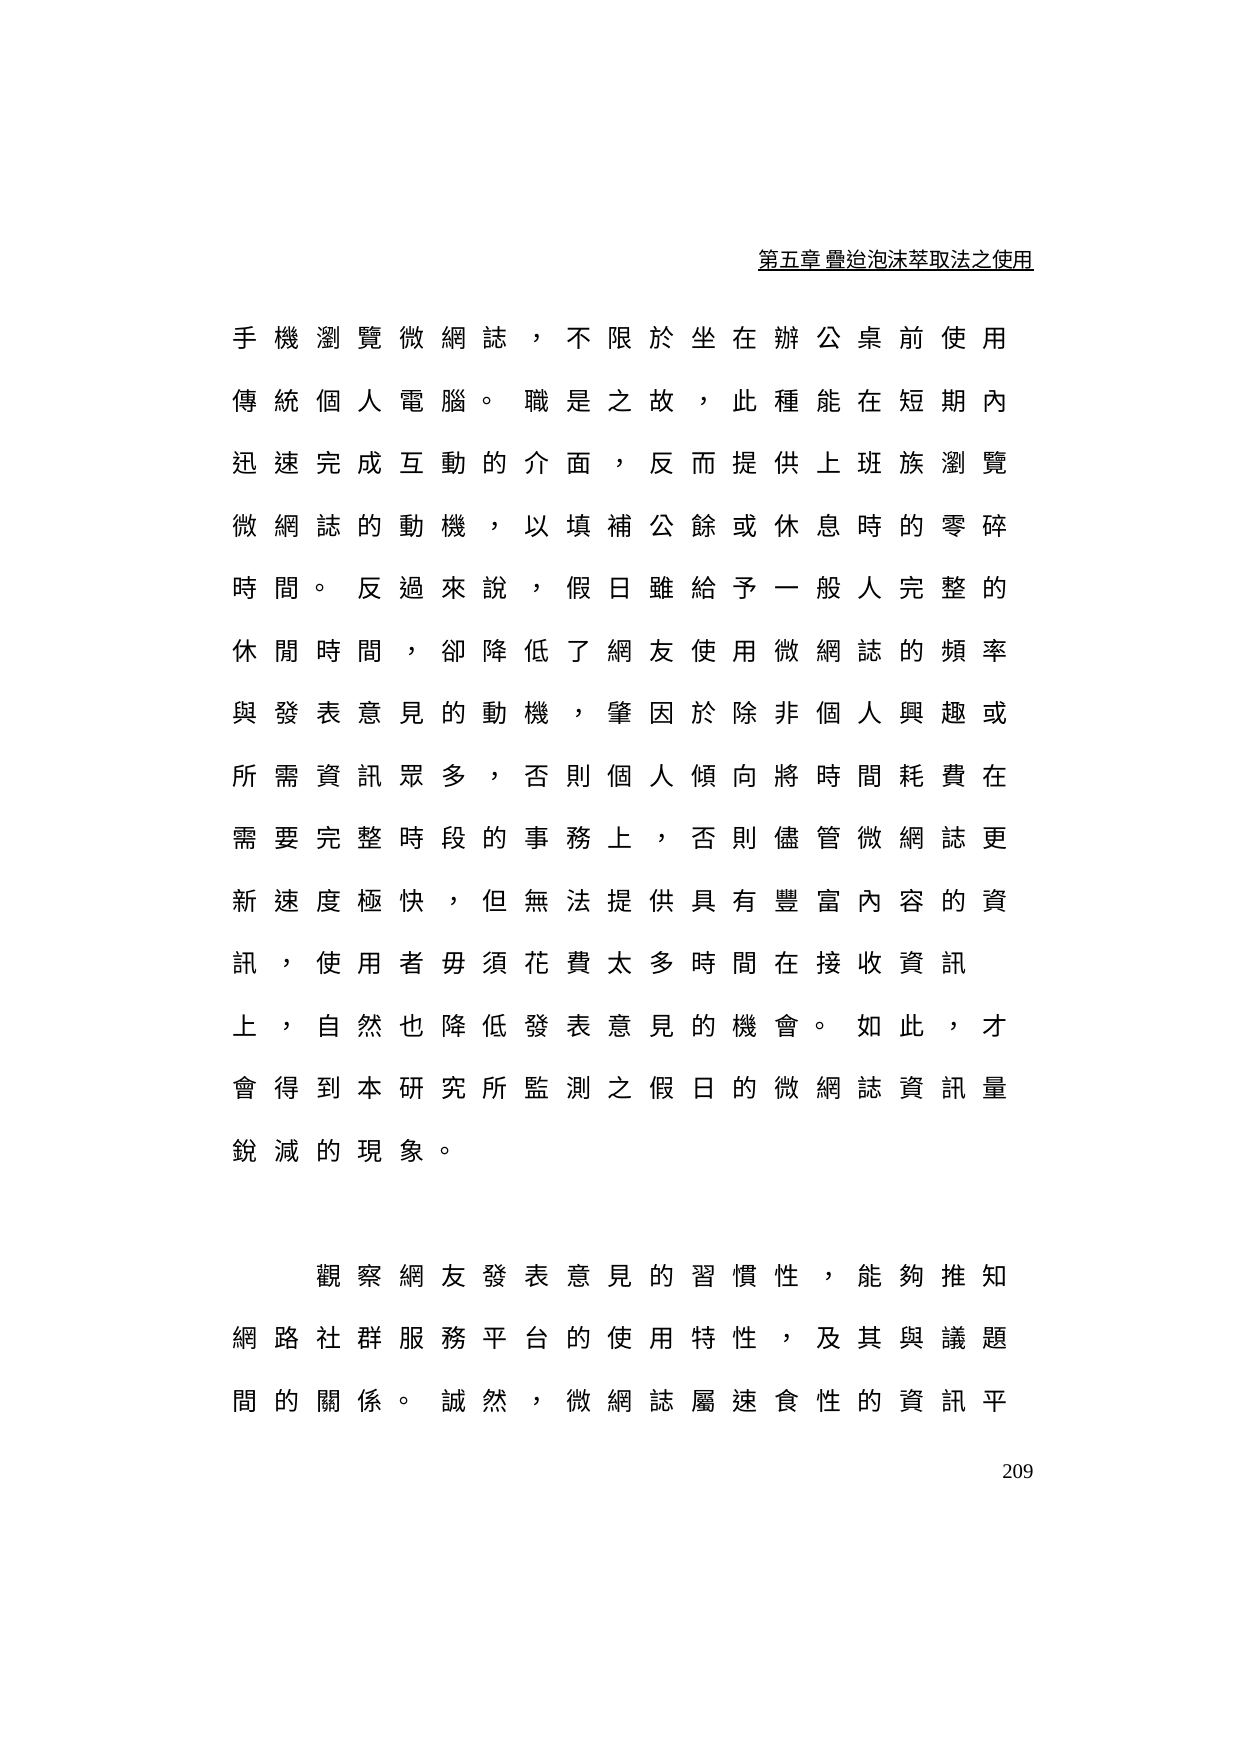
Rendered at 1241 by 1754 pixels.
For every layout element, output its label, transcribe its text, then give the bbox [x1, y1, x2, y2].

text 觀察網友發表意見的習慣性，能夠推知網路社群服務平台的使用特性，及其與議題間的關係。誠然，微網誌屬速食性的資訊平 [224, 1233, 1016, 1420]
text 手機瀏覽微網誌，不限於坐在辦公桌前使用傳統個人電腦。職是之故，此種能在短期內迅速完成互動的介面，反而提供上班族瀏覽微網誌的動機，以填補公餘或休息時的零碎時間。反過來說，假日雖給予一般人完整的休閒時間，卻降低了網友使用微網誌的頻率與發表意見的動機，肇因於除非個人興趣或所需資訊眾多，否則個人傾向將時間耗費在需要完整時段的事務上，否則儘管微網誌更新速度極快，但無法提供具有豐富內容的資訊，使用者毋須花費太多時間在接收資訊上，自然也降低發表意見的機會。如此，才會得到本研究所監測之假日的微網誌資訊量銳減的現象。 [224, 295, 1016, 1170]
